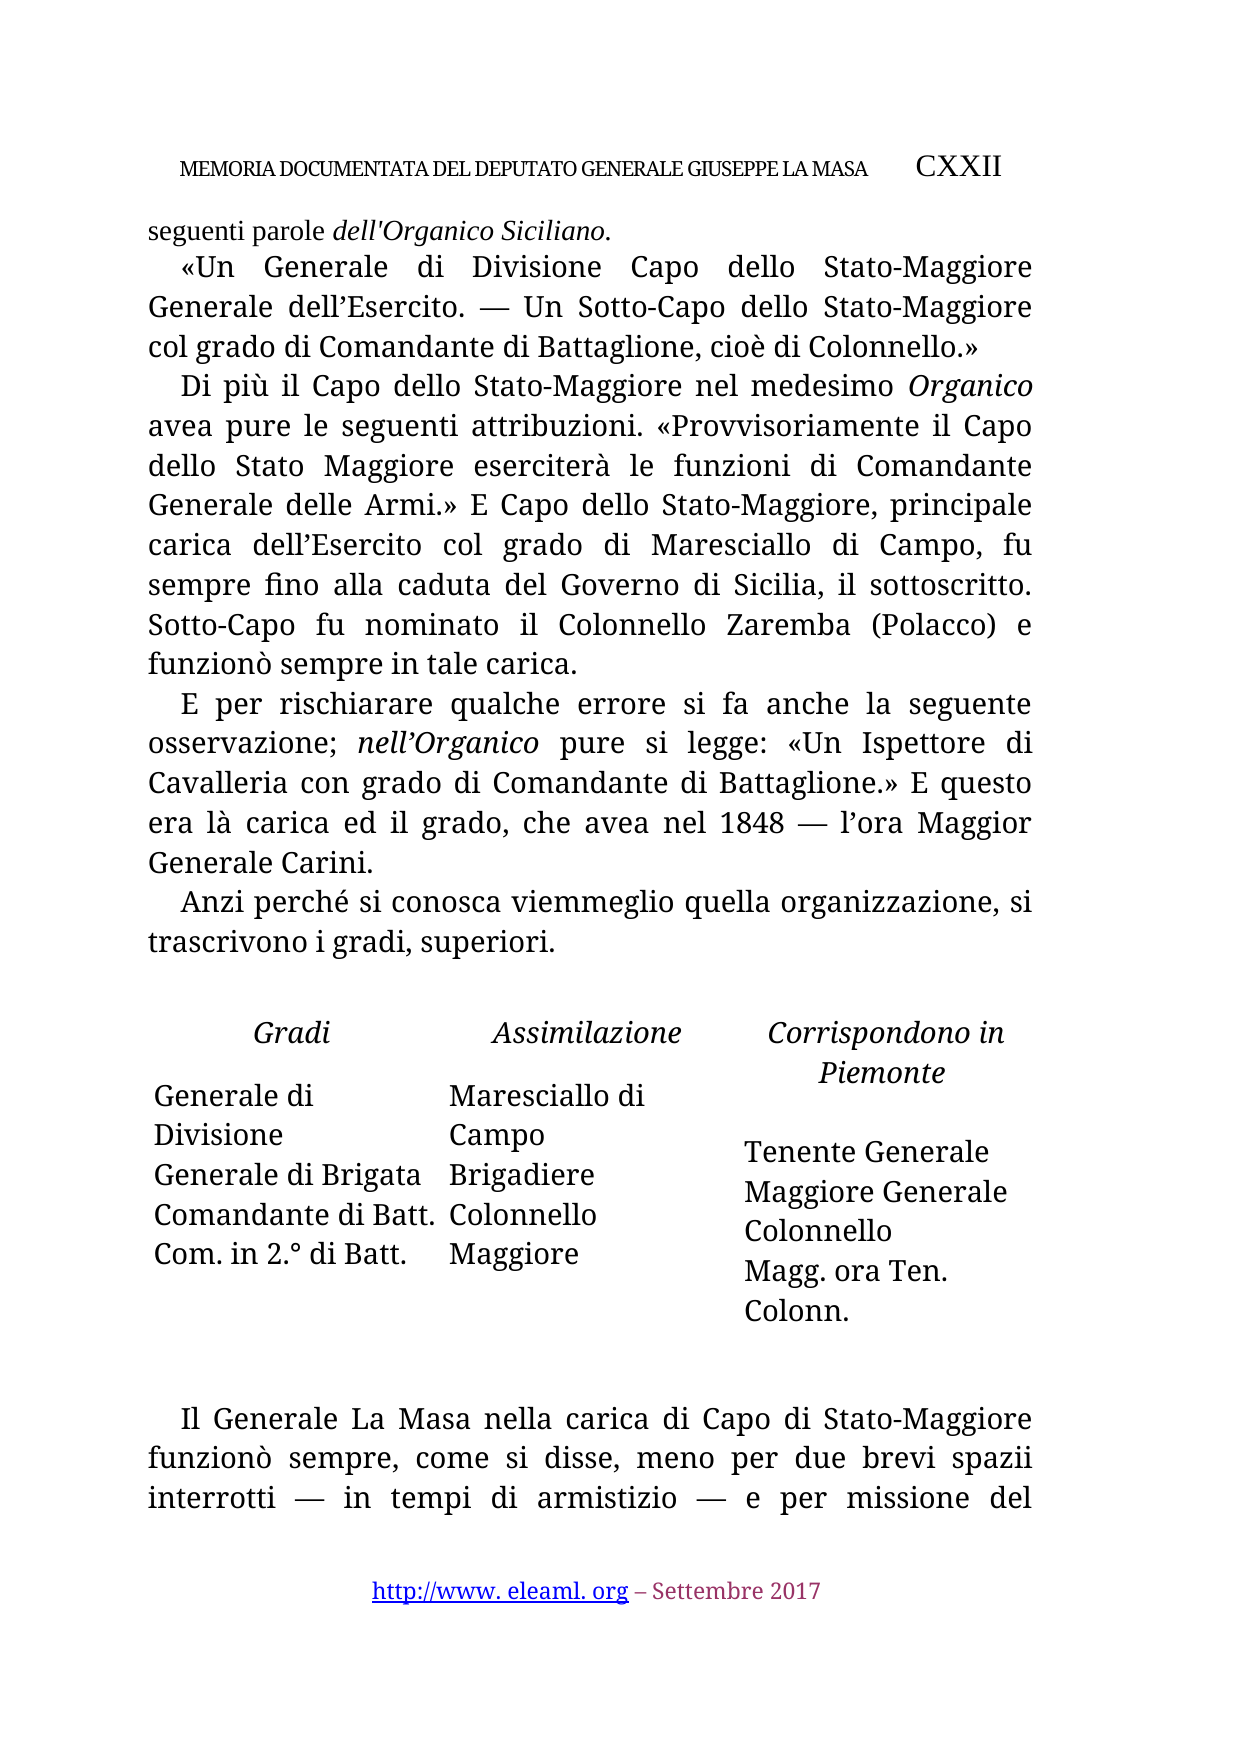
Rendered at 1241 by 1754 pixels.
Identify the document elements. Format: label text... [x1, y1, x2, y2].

text Di più il Capo dello Stato-Maggiore nel medesimo Organico avea pure le seguenti attribuzioni. «Provvisoriamente il Capo dello Stato Maggiore eserciterà le funzioni di Comandante Generale delle Armi.» E Capo dello Stato-Maggiore, principale carica dell’Esercito col grado di Maresciallo di Campo, fu sempre fino alla caduta del Governo di Sicilia, il sottoscritto. Sotto-Capo fu nominato il Colonnello Zaremba (Polacco) e funzionò sempre in tale carica. [148, 366, 1033, 683]
table_header Gradi Generale di Divisione Generale di Brigata Comandante di Batt. Com. in 2.° di Batt. [148, 1007, 443, 1375]
table_header Corrispondono in Piemonte Tenente Generale Maggiore Generale Colonnello Magg. ora Ten. Colonn. [738, 1007, 1033, 1375]
text Anzi perché si conosca viemmeglio quella organizzazione, si trascrivono i gradi, superiori. [148, 882, 1033, 961]
table_header Assimilazione Maresciallo di Campo Brigadiere Colonnello Maggiore [443, 1007, 738, 1375]
text «Un Generale di Divisione Capo dello Stato-Maggiore Generale dell’Esercito. — Un Sotto-Capo dello Stato-Maggiore col grado di Comandante di Battaglione, cioè di Colonnello.» [148, 247, 1033, 366]
text seguenti parole dell'Organico Siciliano. [148, 213, 1033, 247]
text E per rischiarare qualche errore si fa anche la seguente osservazione; nell’Organico pure si legge: «Un Ispettore di Cavalleria con grado di Comandante di Battaglione.» E questo era là carica ed il grado, che avea nel 1848 — l’ora Maggior Generale Carini. [148, 683, 1033, 882]
text Il Generale La Masa nella carica di Capo di Stato-Maggiore funzionò sempre, come si disse, meno per due brevi spazii interrotti — in tempi di armistizio — e per missione del [148, 1398, 1033, 1517]
